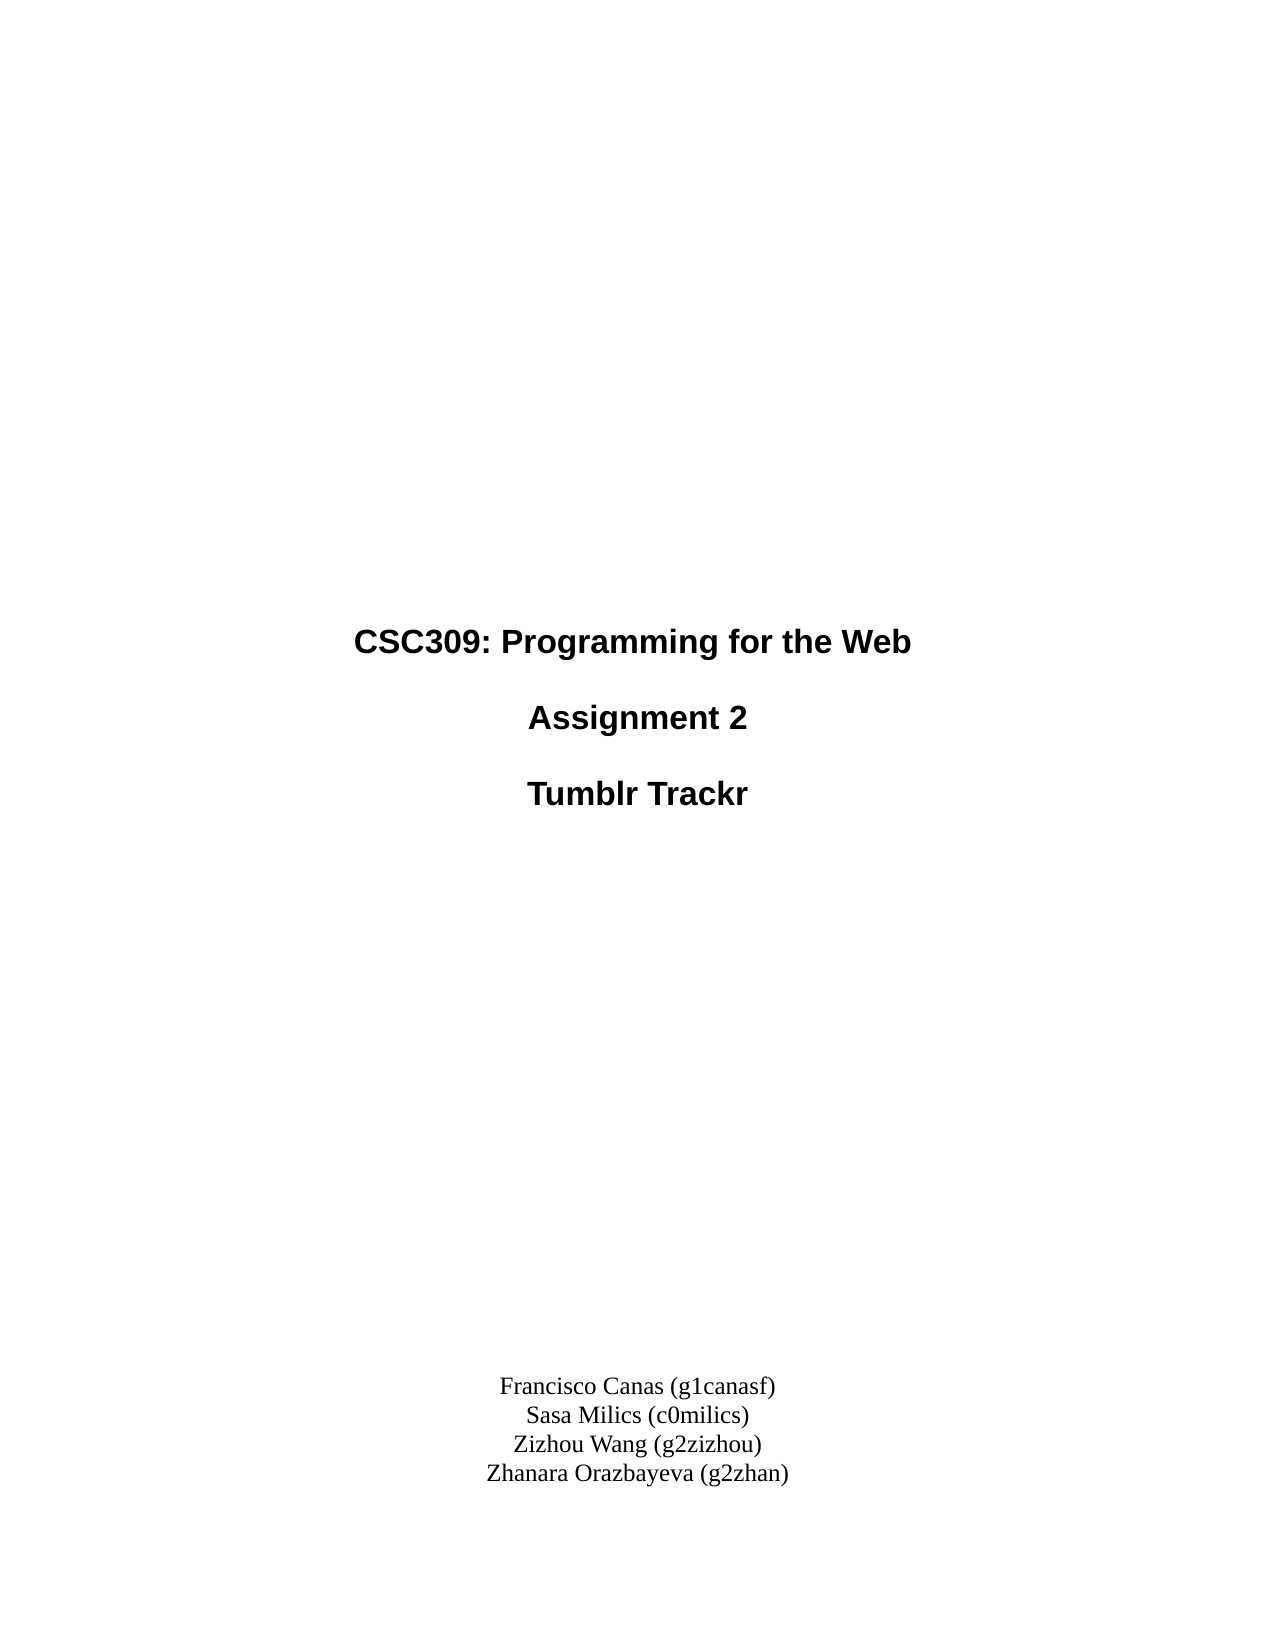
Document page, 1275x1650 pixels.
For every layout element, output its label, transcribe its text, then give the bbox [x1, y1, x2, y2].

text Zhanara Orazbayeva (g2zhan) [118, 1458, 1157, 1486]
subtitle Tumblr Trackr [118, 774, 1157, 813]
subtitle Assignment 2 [118, 698, 1157, 737]
text Sasa Milics (c0milics) [118, 1400, 1157, 1429]
subtitle CSC309: Programming for the Web [118, 622, 1157, 660]
text Francisco Canas (g1canasf) [118, 1371, 1157, 1400]
text Zizhou Wang (g2zizhou) [118, 1429, 1157, 1458]
